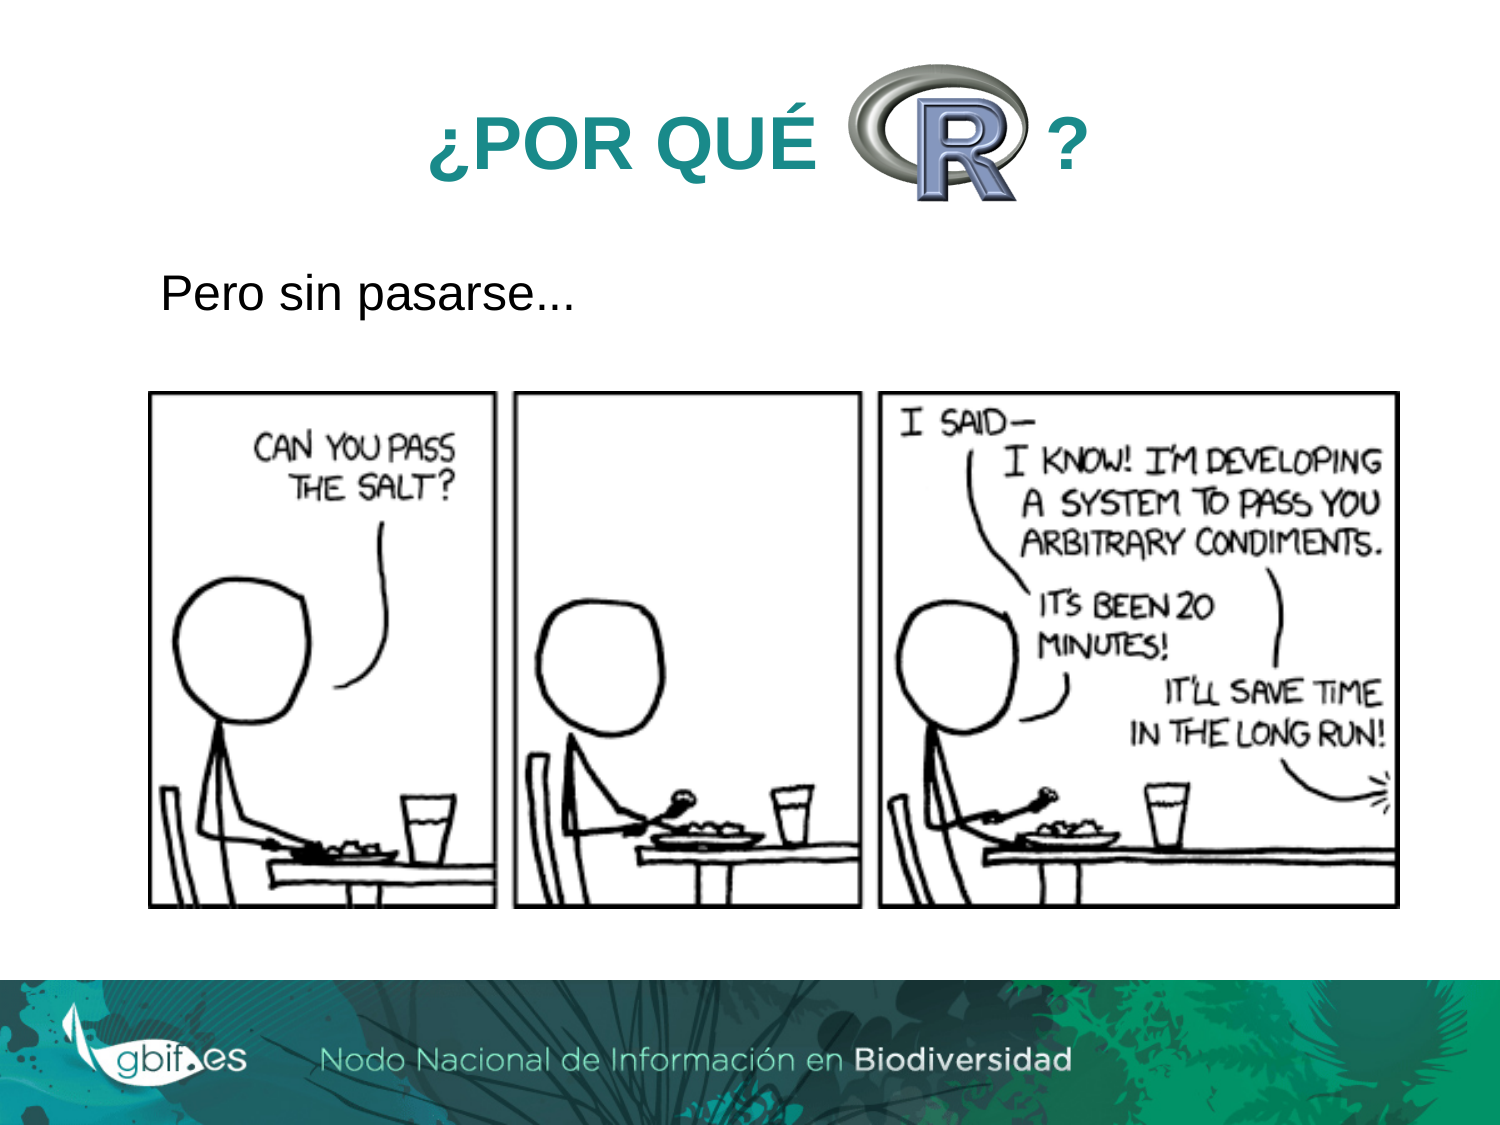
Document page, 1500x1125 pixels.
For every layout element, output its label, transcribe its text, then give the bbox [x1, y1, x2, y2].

title ¿POR QUÉ ? [255, 56, 1264, 220]
text_box Pero sin pasarse... [145, 253, 1416, 329]
picture [0, 980, 1500, 1125]
picture [148, 391, 1400, 909]
